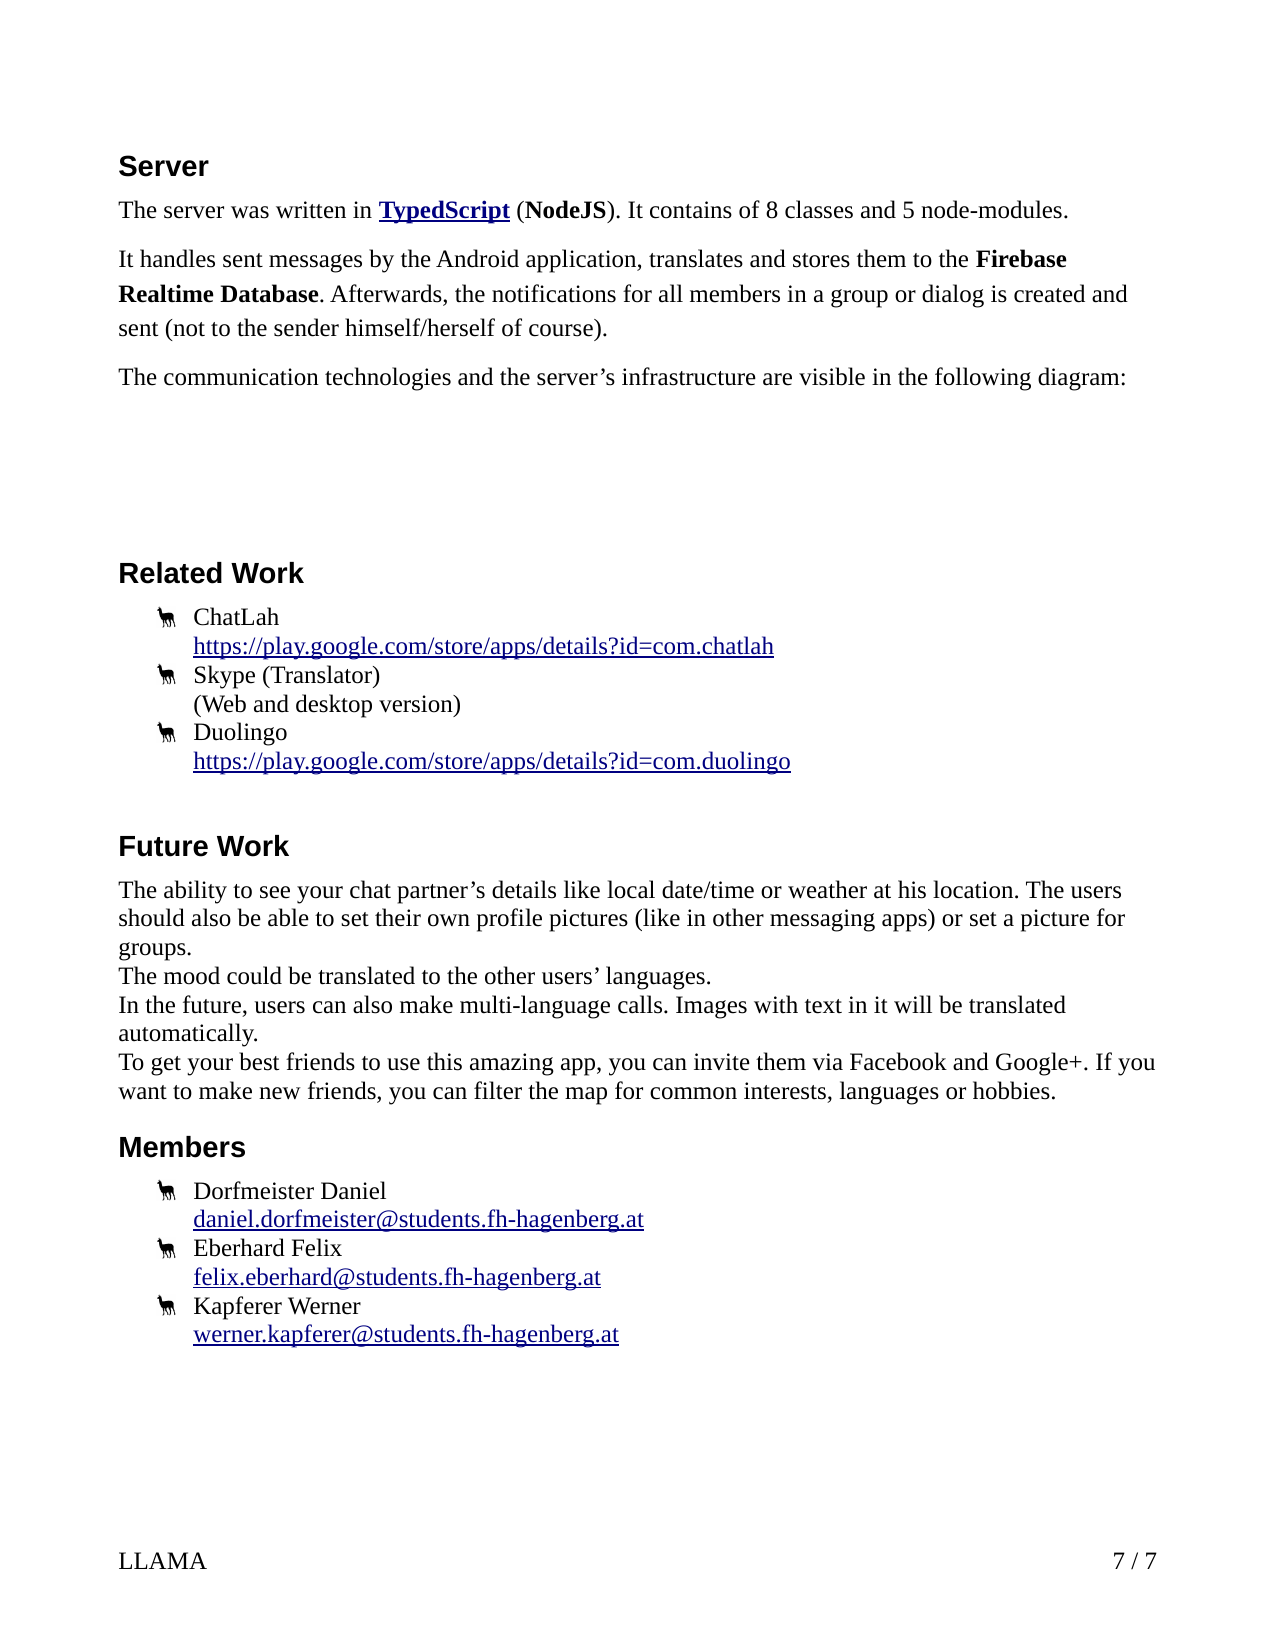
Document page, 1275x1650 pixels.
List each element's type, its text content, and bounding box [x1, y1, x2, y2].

list Eberhard Felix felix.eberhard@students.fh-hagenberg.at [156, 1233, 1157, 1291]
text The communication technologies and the server’s infrastructure are visible in the following diagram: [118, 362, 1157, 391]
list Kapferer Werner werner.kapferer@students.fh-hagenberg.at [156, 1291, 1157, 1348]
text It handles sent messages by the Android application, translates and stores them to the Firebase Realtime Database. Afterwards, the notifications for all members in a group or dialog is created and sent (not to the sender himself/herself of course). [118, 244, 1157, 342]
list ChatLah https://play.google.com/store/apps/details?id=com.chatlah [156, 602, 1157, 660]
list Skype (Translator) (Web and desktop version) [156, 660, 1157, 717]
subtitle Future Work [118, 829, 1157, 862]
text To get your best friends to use this amazing app, you can invite them via Facebook and Google+. If you want to make new friends, you can filter the map for common interests, languages or hobbies. [118, 1047, 1157, 1105]
subtitle Related Work [118, 556, 1157, 590]
list Duolingo https://play.google.com/store/apps/details?id=com.duolingo [156, 717, 1157, 775]
subtitle Server [118, 149, 1157, 183]
text The server was written in TypedScript (NodeJS). It contains of 8 classes and 5 node-modules. [118, 195, 1157, 224]
text The mood could be translated to the other users’ languages. [118, 961, 1157, 990]
list Dorfmeister Daniel daniel.dorfmeister@students.fh-hagenberg.at [156, 1176, 1157, 1233]
text In the future, users can also make multi-language calls. Images with text in it will be translated automatically. [118, 990, 1157, 1047]
subtitle Members [118, 1130, 1157, 1163]
text The ability to see your chat partner’s details like local date/time or weather at his location. The users should also be able to set their own profile pictures (like in other messaging apps) or set a picture for groups. [118, 875, 1157, 961]
